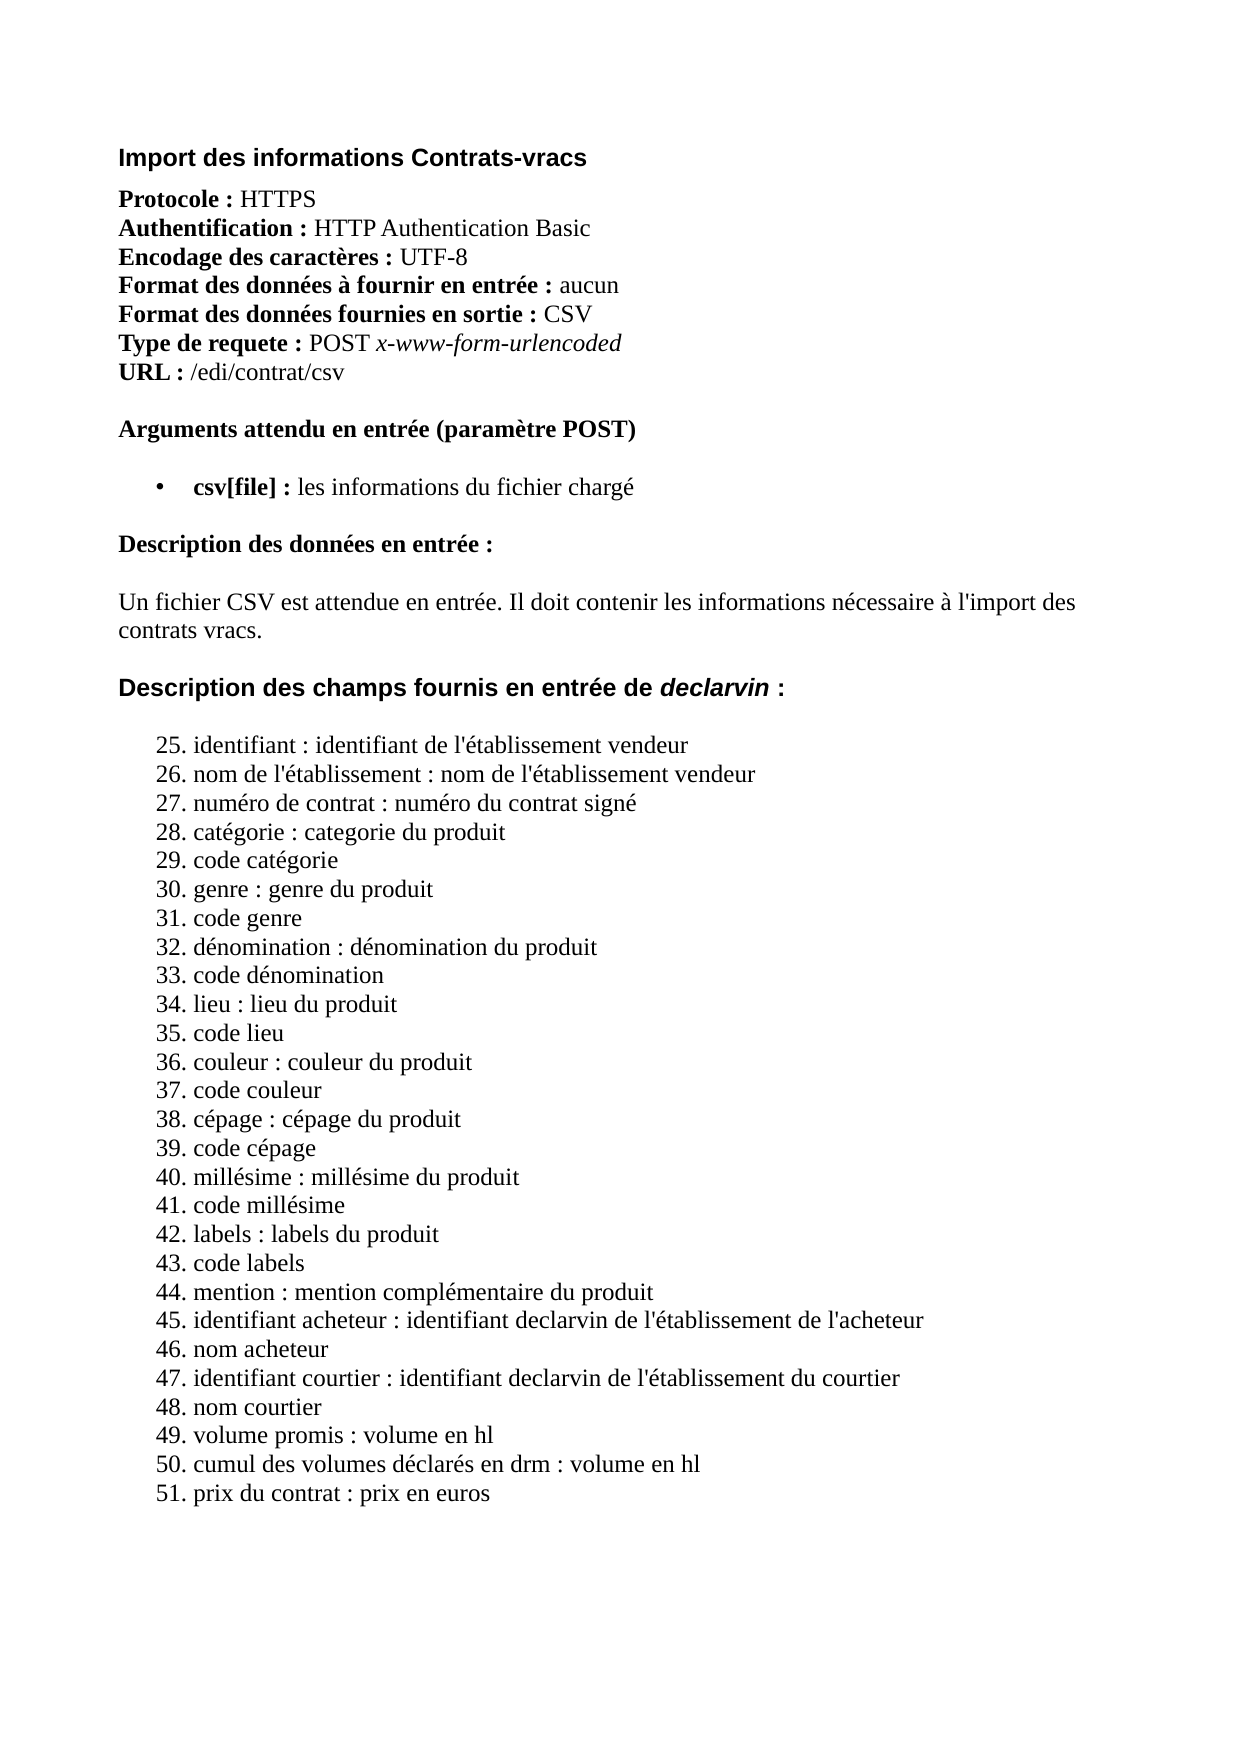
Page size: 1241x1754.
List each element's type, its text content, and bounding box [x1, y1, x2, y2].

list code labels [156, 1248, 1122, 1277]
list millésime : millésime du produit [156, 1162, 1122, 1191]
list code genre [156, 903, 1122, 932]
text Authentification : HTTP Authentication Basic [118, 213, 1122, 242]
list code cépage [156, 1133, 1122, 1162]
text Description des données en entrée : [118, 529, 1122, 558]
list code dénomination [156, 961, 1122, 989]
subtitle Import des informations Contrats-vracs [118, 143, 1122, 172]
list labels : labels du produit [156, 1219, 1122, 1248]
text Type de requete : POST x-www-form-urlencoded [118, 328, 1122, 357]
text URL : /edi/contrat/csv [118, 357, 1122, 386]
text Encodage des caractères : UTF-8 [118, 242, 1122, 271]
list cumul des volumes déclarés en drm : volume en hl [156, 1449, 1122, 1478]
list mention : mention complémentaire du produit [156, 1277, 1122, 1306]
list code lieu [156, 1018, 1122, 1047]
list code catégorie [156, 846, 1122, 874]
text Format des données à fournir en entrée : aucun [118, 271, 1122, 299]
list volume promis : volume en hl [156, 1421, 1122, 1449]
text Arguments attendu en entrée (paramètre POST) [118, 414, 1122, 443]
list nom courtier [156, 1392, 1122, 1421]
list cépage : cépage du produit [156, 1104, 1122, 1133]
list identifiant : identifiant de l'établissement vendeur [156, 731, 1122, 759]
list genre : genre du produit [156, 874, 1122, 903]
text Description des champs fournis en entrée de declarvin : [118, 673, 1122, 702]
list lieu : lieu du produit [156, 989, 1122, 1018]
list csv[file] : les informations du fichier chargé [156, 472, 1122, 501]
list identifiant acheteur : identifiant declarvin de l'établissement de l'acheteur [156, 1306, 1122, 1334]
list dénomination : dénomination du produit [156, 932, 1122, 961]
list numéro de contrat : numéro du contrat signé [156, 788, 1122, 817]
list code millésime [156, 1191, 1122, 1219]
list nom acheteur [156, 1334, 1122, 1363]
text Un fichier CSV est attendue en entrée. Il doit contenir les informations nécessaire à l'import des contrats vracs. [118, 587, 1122, 644]
list nom de l'établissement : nom de l'établissement vendeur [156, 759, 1122, 788]
list couleur : couleur du produit [156, 1047, 1122, 1076]
list catégorie : categorie du produit [156, 817, 1122, 846]
list prix du contrat : prix en euros [156, 1478, 1122, 1507]
list code couleur [156, 1076, 1122, 1104]
text Format des données fournies en sortie : CSV [118, 299, 1122, 328]
text Protocole : HTTPS [118, 184, 1122, 213]
list identifiant courtier : identifiant declarvin de l'établissement du courtier [156, 1363, 1122, 1392]
